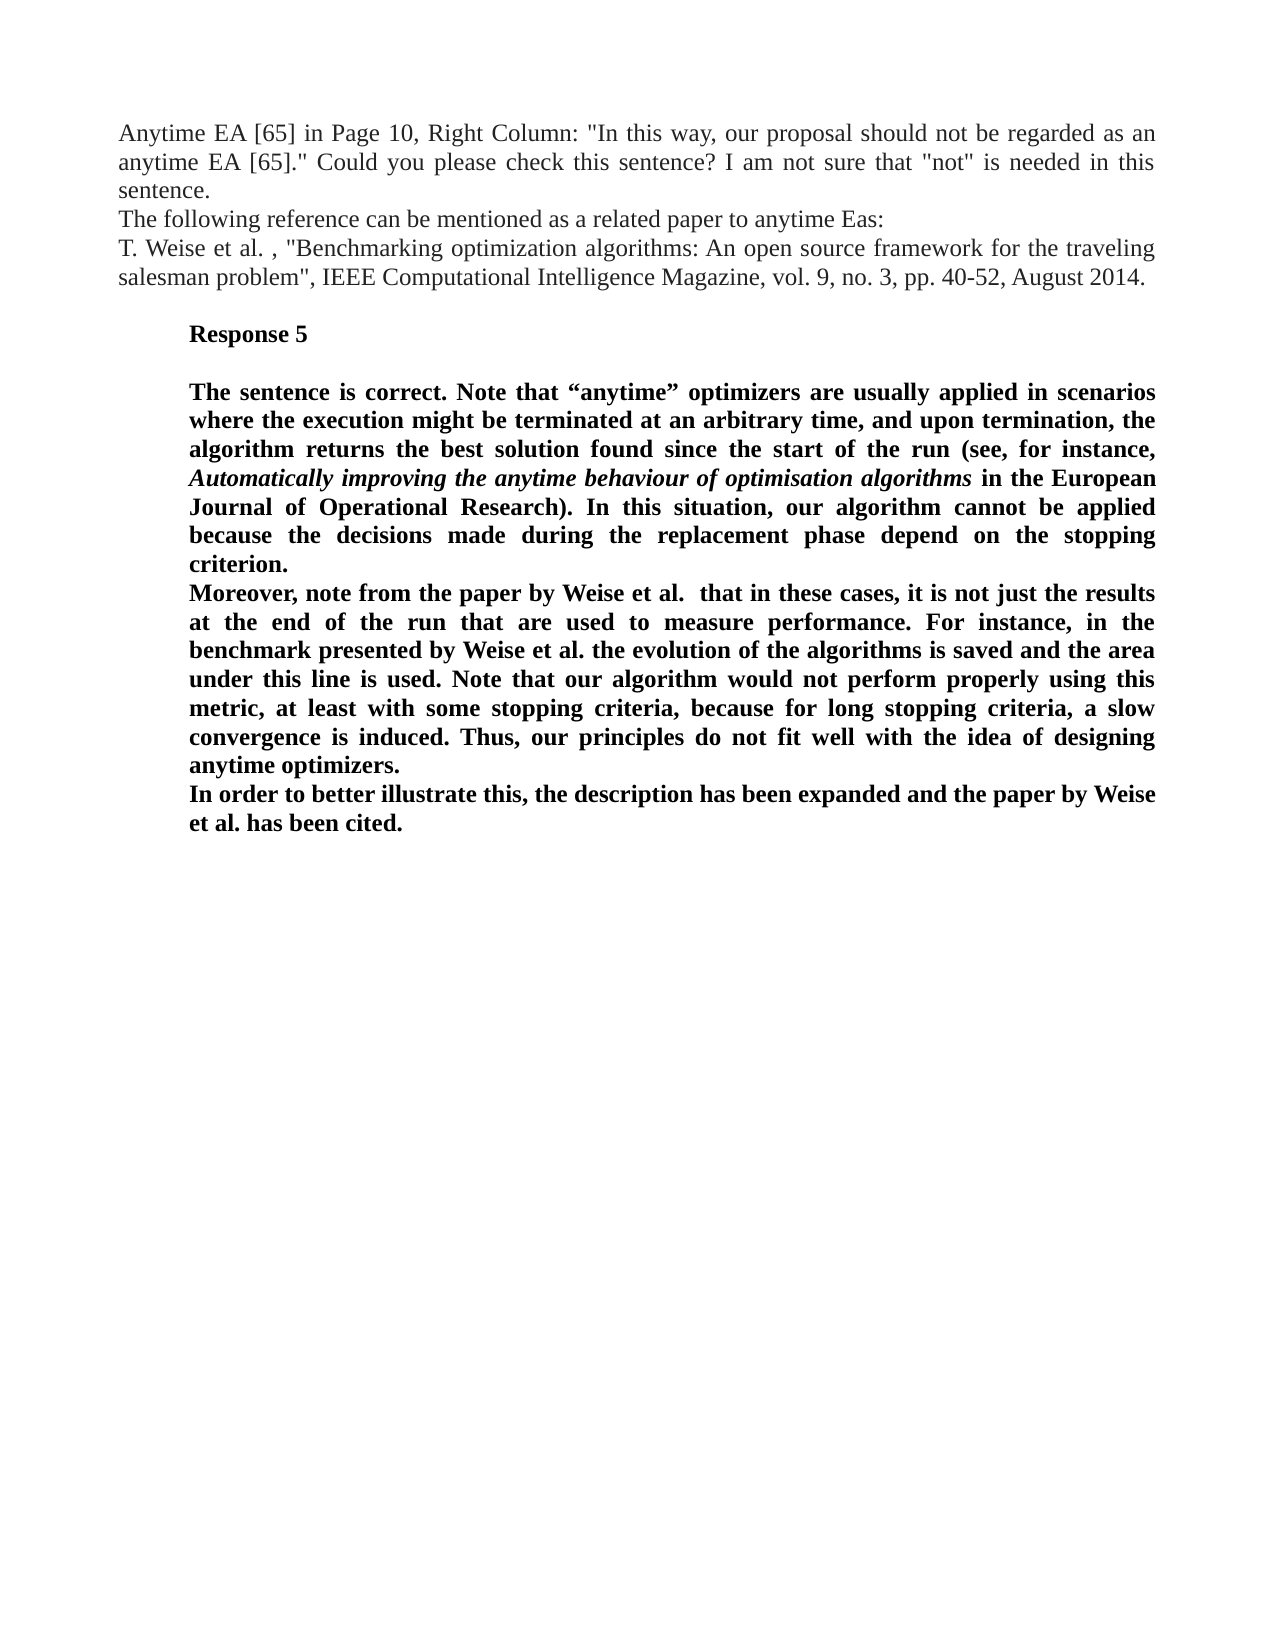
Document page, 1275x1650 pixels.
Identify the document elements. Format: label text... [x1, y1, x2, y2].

text T. Weise et al. , "Benchmarking optimization algorithms: An open source framework for the traveling salesman problem", IEEE Computational Intelligence Magazine, vol. 9, no. 3, pp. 40-52, August 2014. [118, 233, 1157, 291]
text Response 5 [189, 319, 1157, 348]
text In order to better illustrate this, the description has been expanded and the paper by Weise et al. has been cited. [189, 779, 1157, 837]
text Moreover, note from the paper by Weise et al. that in these cases, it is not just the results at the end of the run that are used to measure performance. For instance, in the benchmark presented by Weise et al. the evolution of the algorithms is saved and the area under this line is used. Note that our algorithm would not perform properly using this metric, at least with some stopping criteria, because for long stopping criteria, a slow convergence is induced. Thus, our principles do not fit well with the idea of designing anytime optimizers. [189, 578, 1157, 779]
text Anytime EA [65] in Page 10, Right Column: "In this way, our proposal should not be regarded as an anytime EA [65]." Could you please check this sentence? I am not sure that "not" is needed in this sentence. The following reference can be mentioned as a related paper to anytime Eas: [118, 118, 1157, 233]
text The sentence is correct. Note that “anytime” optimizers are usually applied in scenarios where the execution might be terminated at an arbitrary time, and upon termination, the algorithm returns the best solution found since the start of the run (see, for instance, Automatically improving the anytime behaviour of optimisation algorithms in the European Journal of Operational Research). In this situation, our algorithm cannot be applied because the decisions made during the replacement phase depend on the stopping criterion. [189, 377, 1157, 578]
